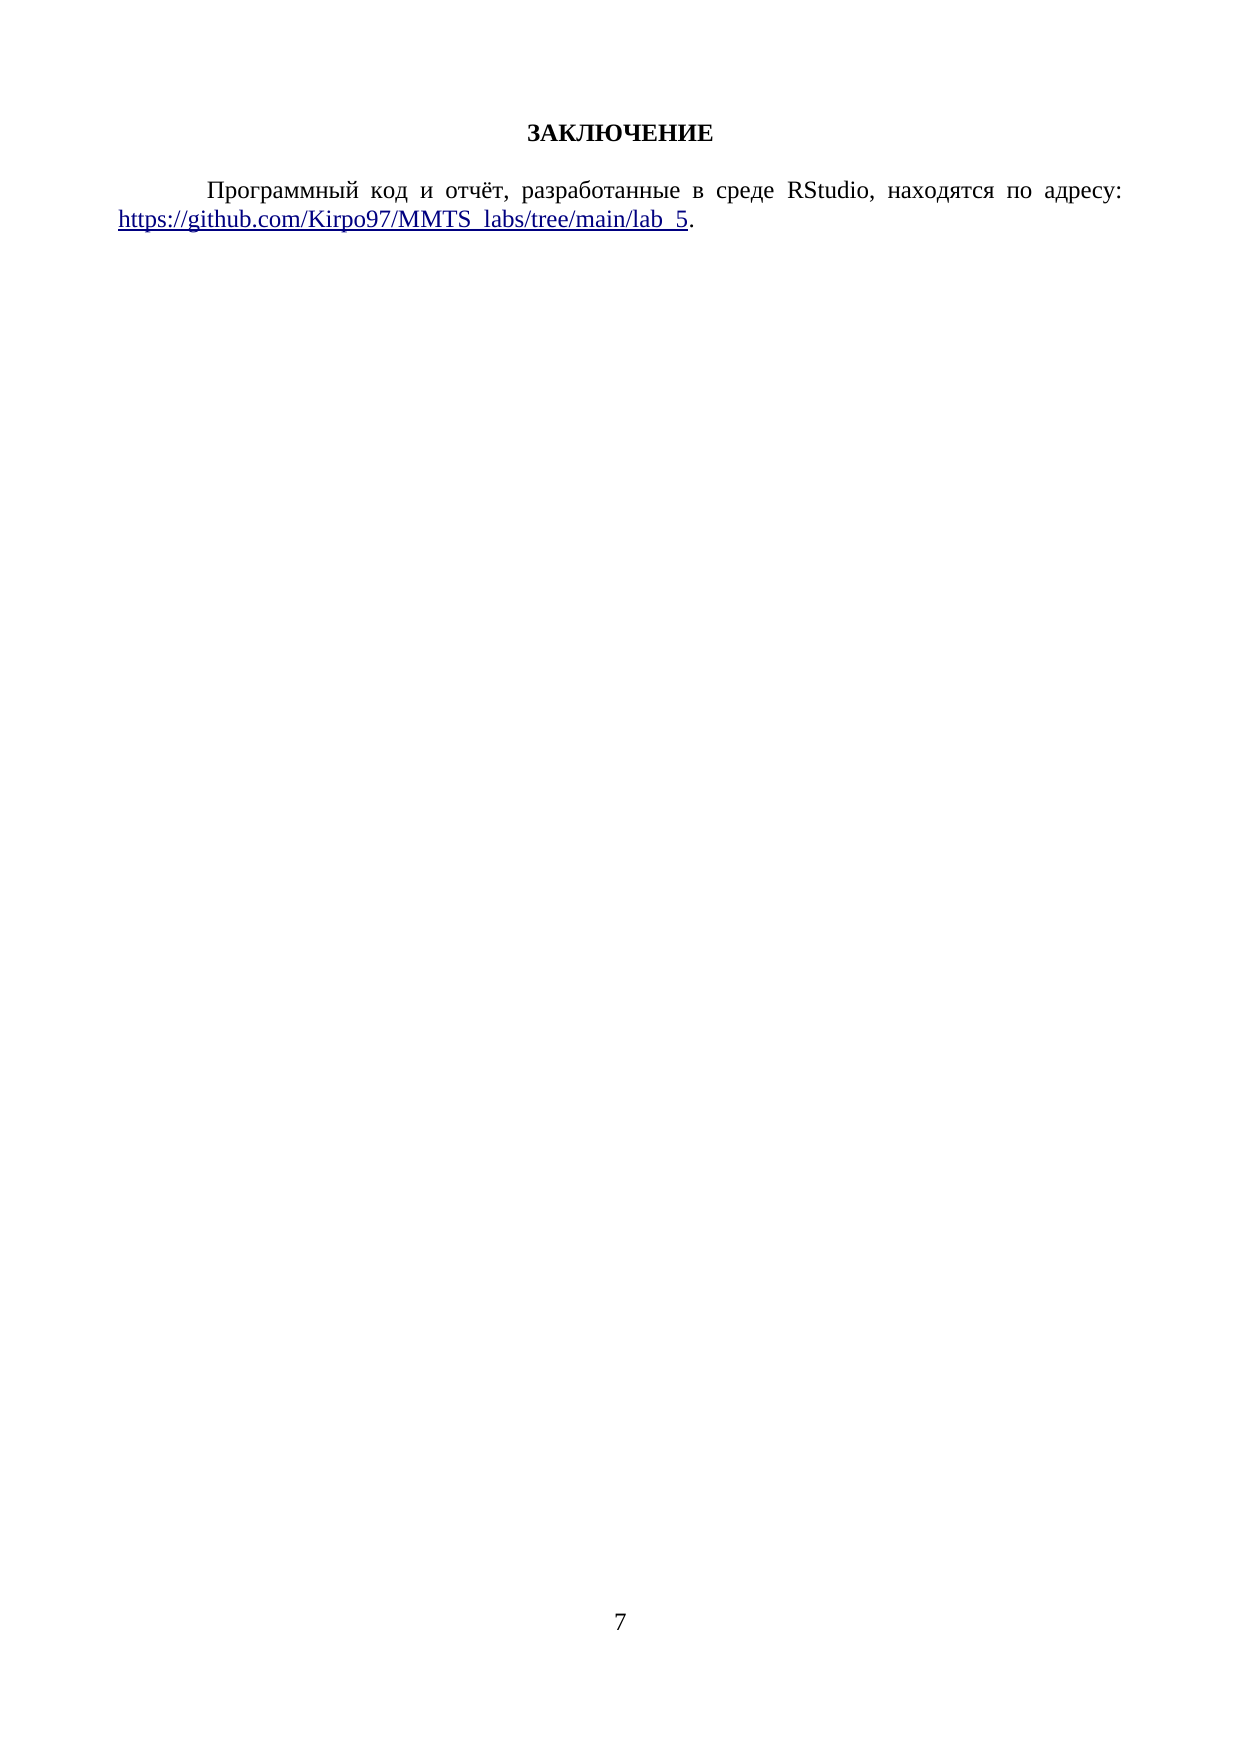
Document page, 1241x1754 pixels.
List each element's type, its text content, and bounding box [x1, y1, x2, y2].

text ЗАКЛЮЧЕНИЕ [118, 118, 1122, 147]
text Программный код и отчёт, разработанные в среде RStudio, находятся по адресу: https://github.com/Kirpo97/MMTS_labs/tree/main/lab_5. [118, 176, 1122, 233]
